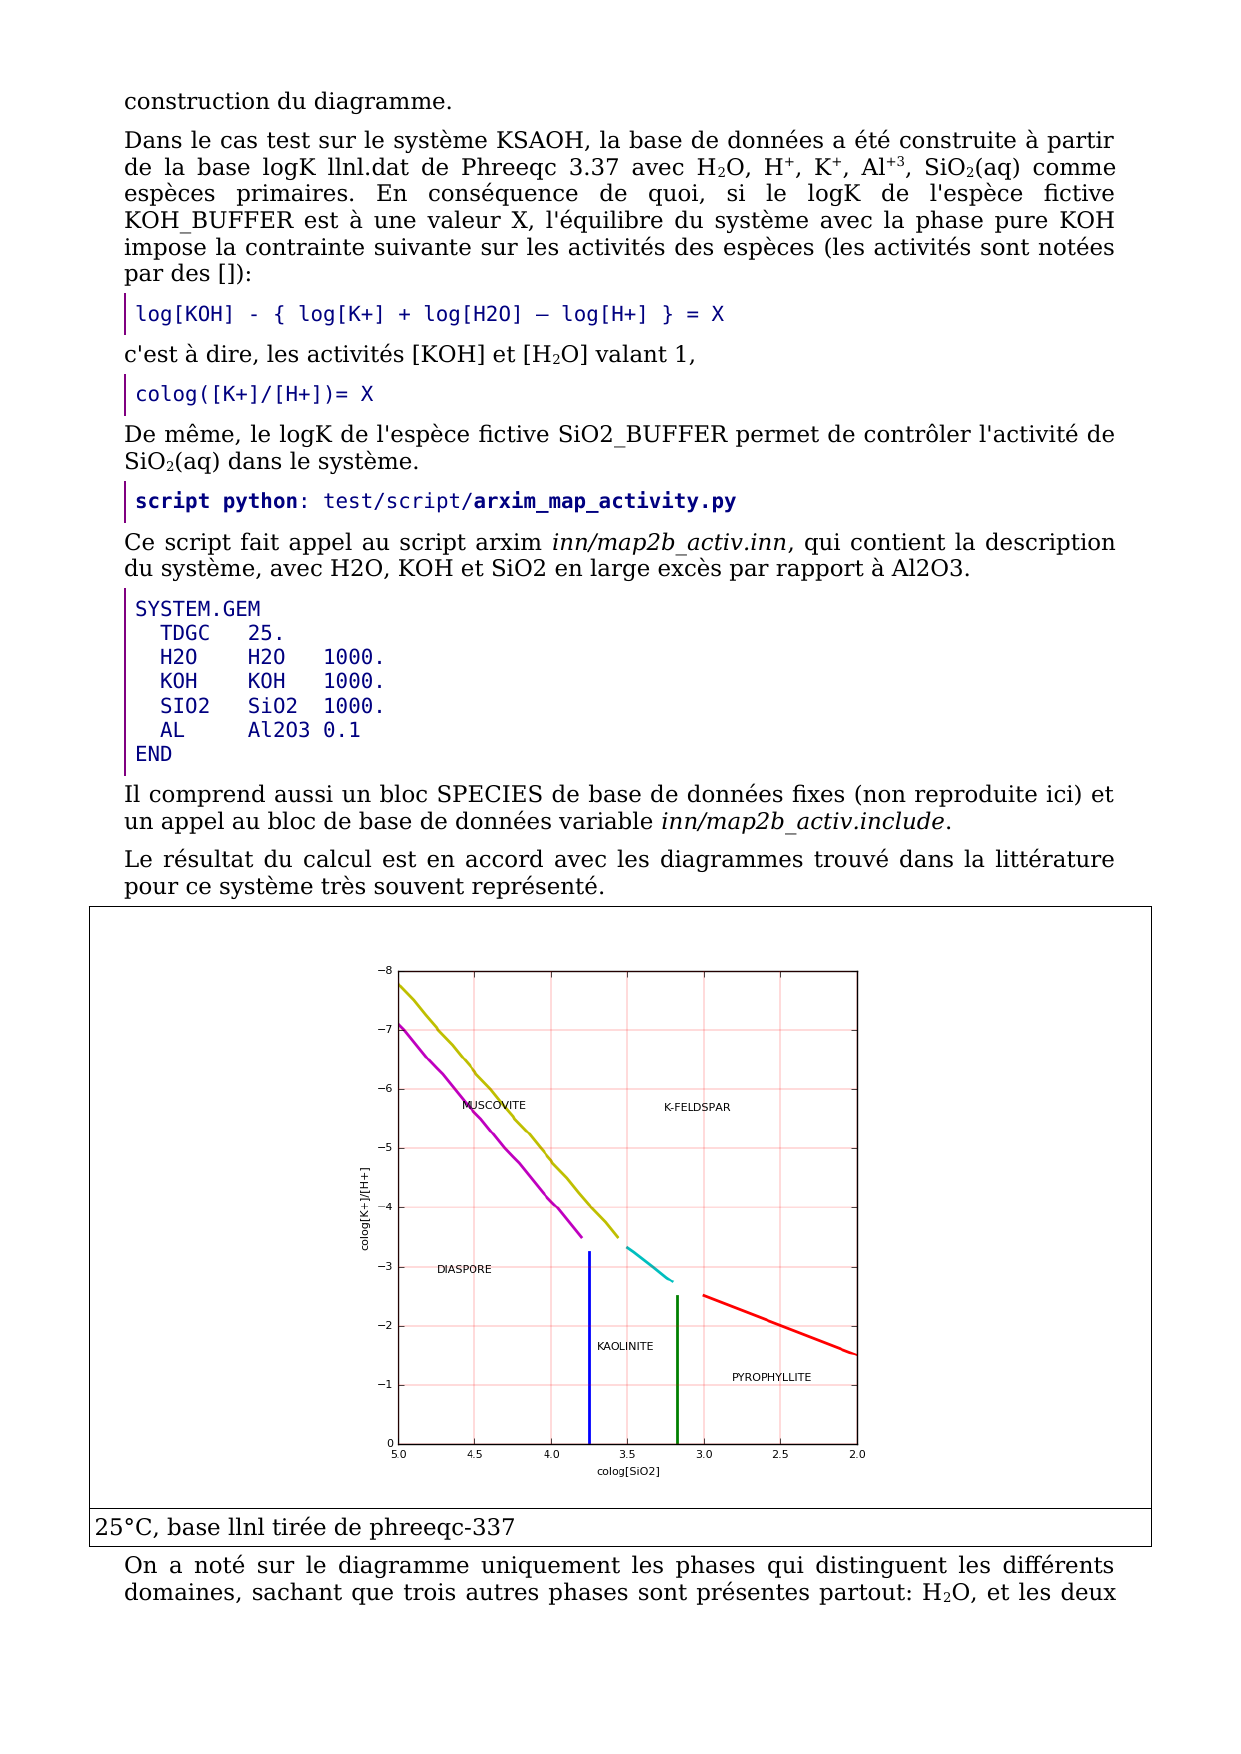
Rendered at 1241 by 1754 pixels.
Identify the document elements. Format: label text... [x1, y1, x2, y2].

text SYSTEM.GEM [126, 588, 1116, 621]
table_cell 25°C, base llnl tirée de phreeqc-337 [90, 1509, 1151, 1546]
text Il comprend aussi un bloc SPECIES de base de données fixes (non reproduite ici) et un appel au bloc de base de données variable inn/map2b_activ.include. [124, 781, 1116, 835]
text AL Al2O3 0.1 [126, 718, 1116, 742]
table_header [90, 907, 1151, 1508]
text colog([K+]/[H+])= X [124, 373, 1116, 416]
text c'est à dire, les activités [KOH] et [H2O] valant 1, [124, 341, 1116, 368]
text log[KOH] - { log[K+] + log[H2O] – log[H+] } = X [126, 293, 1116, 335]
text KOH KOH 1000. [126, 669, 1116, 694]
text script python: test/script/arxim_map_activity.py [126, 481, 1116, 523]
text Dans le cas test sur le système KSAOH, la base de données a été construite à partir de la base logK llnl.dat de Phreeqc 3.37 avec H2O, H+, K+, Al+3, SiO2(aq) comme espèces primaires. En conséquence de quoi, si le logK de l'espèce fictive KOH_BUFFER est à une valeur X, l'équilibre du système avec la phase pure KOH impose la contrainte suivante sur les activités des espèces (les activités sont notées par des []): [124, 127, 1116, 287]
text H2O H2O 1000. [126, 645, 1116, 669]
picture [325, 911, 916, 1503]
text SIO2 SiO2 1000. [126, 694, 1116, 718]
text END [126, 742, 1116, 776]
text On a noté sur le diagramme uniquement les phases qui distinguent les différents domaines, sachant que trois autres phases sont présentes partout: H2O, et les deux [124, 1552, 1116, 1606]
text Le résultat du calcul est en accord avec les diagrammes trouvé dans la littérature pour ce système très souvent représenté. [124, 847, 1116, 900]
text construction du diagramme. [124, 88, 1116, 115]
text De même, le logK de l'espèce fictive SiO2_BUFFER permet de contrôler l'activité de SiO2(aq) dans le système. [124, 421, 1116, 475]
text TDGC 25. [126, 621, 1116, 645]
text Ce script fait appel au script arxim inn/map2b_activ.inn, qui contient la description du système, avec H2O, KOH et SiO2 en large excès par rapport à Al2O3. [124, 529, 1116, 582]
